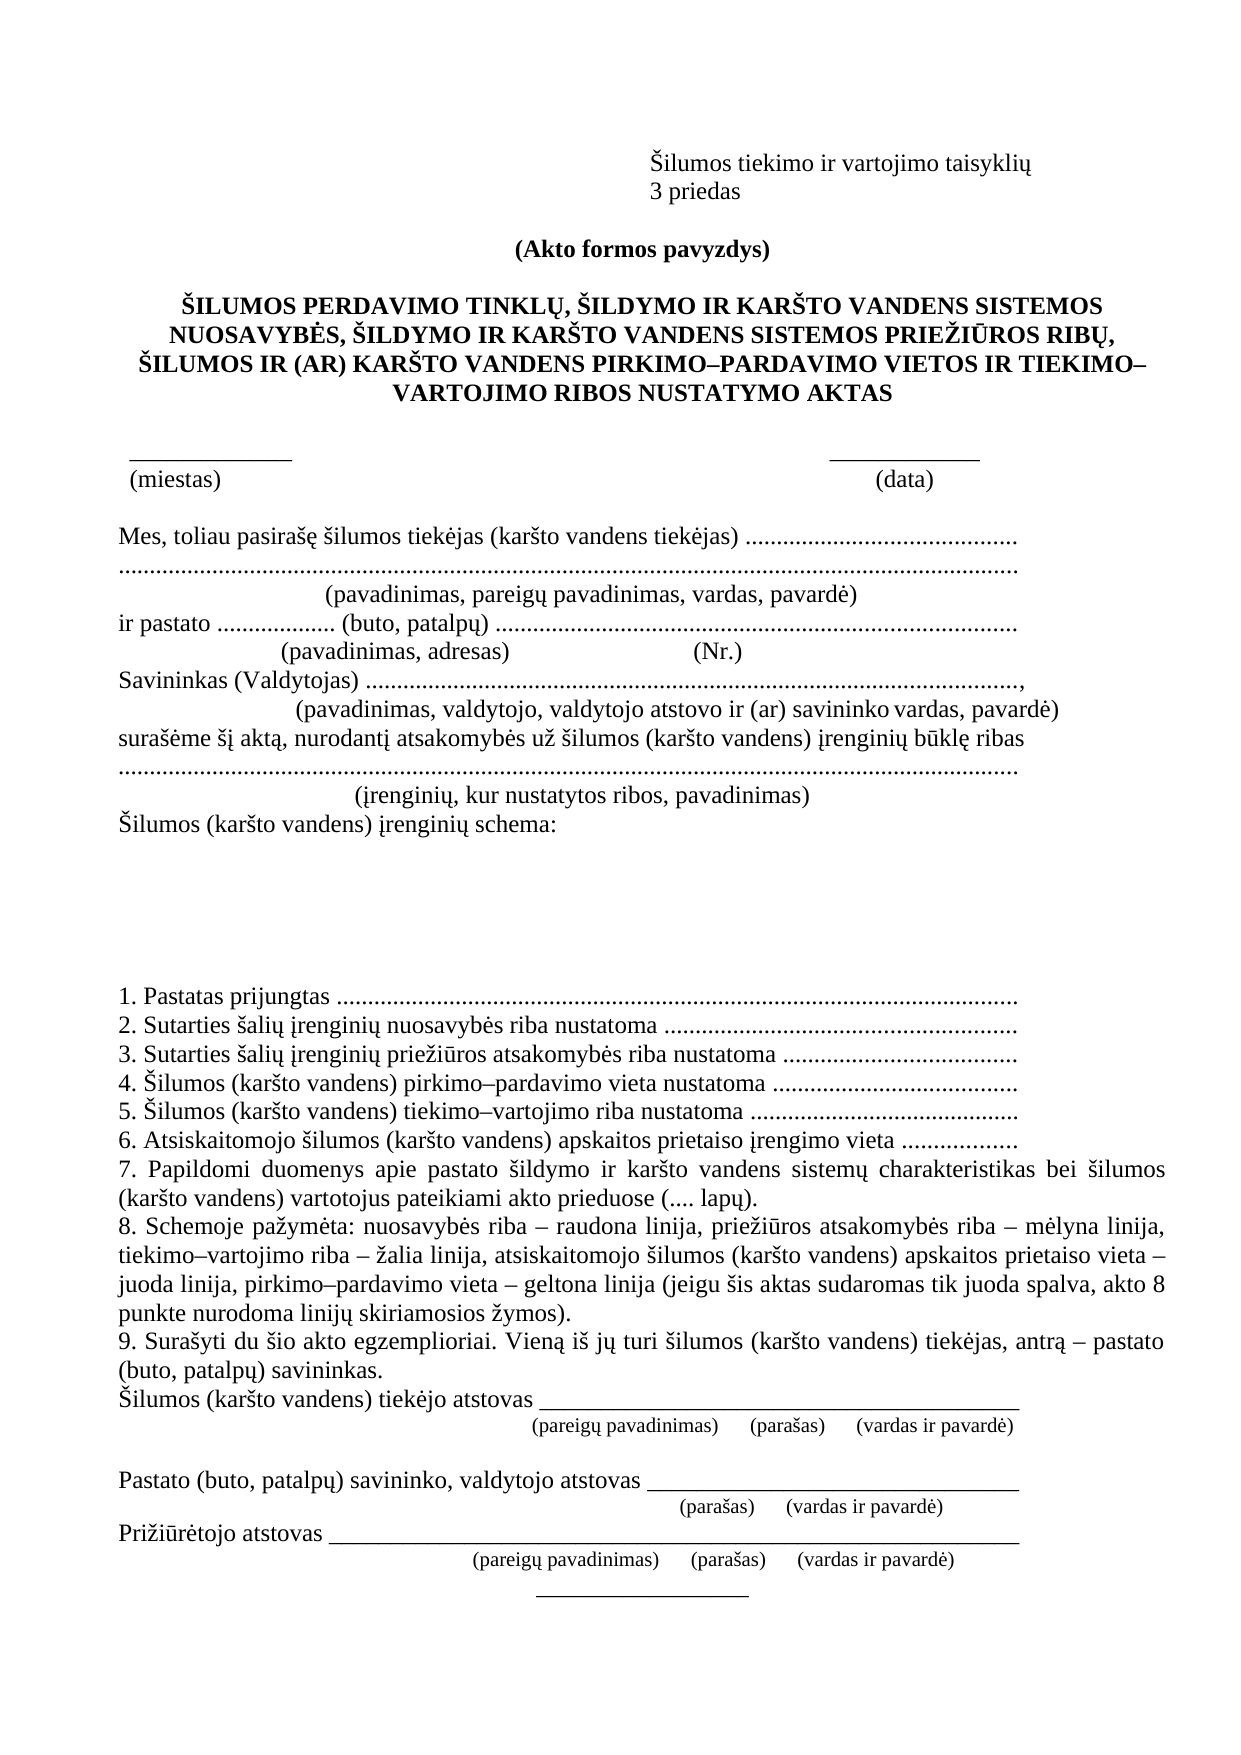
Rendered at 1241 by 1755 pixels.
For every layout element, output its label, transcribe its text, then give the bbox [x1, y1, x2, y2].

table_header [435, 435, 746, 493]
table_header [118, 838, 1063, 953]
text 1. Pastatas prijungtas [118, 981, 1166, 1010]
text 6. Atsiskaitomojo šilumos (karšto vandens) apskaitos prietaiso įrengimo vieta [118, 1125, 1166, 1154]
text 3. Sutarties šalių įrenginių priežiūros atsakomybės riba nustatoma [118, 1039, 1166, 1068]
text 7. Papildomi duomenys apie pastato šildymo ir karšto vandens sistemų charakteristikas bei šilumos (karšto vandens) vartotojus pateikiami akto prieduose (.... lapų). [118, 1154, 1166, 1211]
text 9. Surašyti du šio akto egzemplioriai. Vieną iš jų turi šilumos (karšto vandens) tiekėjas, antrą – pastato (buto, patalpų) savininkas. [118, 1326, 1166, 1384]
text 3 priedas [118, 176, 1166, 205]
text (pavadinimas, valdytojo, valdytojo atstovo ir (ar) savininko vardas, pavardė) [118, 694, 1166, 723]
text Pastato (buto, patalpų) savininko, valdytojo atstovas [118, 1465, 1166, 1494]
text Mes, toliau pasirašę šilumos tiekėjas (karšto vandens tiekėjas) [118, 521, 1166, 550]
text 5. Šilumos (karšto vandens) tiekimo–vartojimo riba nustatoma [118, 1096, 1166, 1125]
text ir pastato ................... (buto, patalpų) [118, 608, 1166, 636]
text (pavadinimas, pareigų pavadinimas, vardas, pavardė) [118, 579, 1166, 608]
text Savininkas (Valdytojas) , [118, 665, 1166, 694]
text Šilumos (karšto vandens) tiekėjo atstovas [118, 1384, 1166, 1413]
text 2. Sutarties šalių įrenginių nuosavybės riba nustatoma [118, 1010, 1166, 1039]
table_header ____________ (data) [746, 435, 1063, 493]
text surašėme šį aktą, nurodantį atsakomybės už šilumos (karšto vandens) įrenginių būklę ribas [118, 723, 1166, 751]
text ... [118, 550, 1166, 579]
text (pareigų pavadinimas) (parašas) (vardas ir pavardė) [118, 1413, 1166, 1437]
text (parašas) (vardas ir pavardė) [118, 1494, 1166, 1518]
table_header _____________ (miestas) [118, 435, 435, 493]
text (pareigų pavadinimas) (parašas) (vardas ir pavardė) [118, 1547, 1166, 1571]
text Šilumos tiekimo ir vartojimo taisyklių [118, 148, 1166, 176]
text 4. Šilumos (karšto vandens) pirkimo–pardavimo vieta nustatoma [118, 1068, 1166, 1096]
text Prižiūrėtojo atstovas [118, 1518, 1166, 1547]
text (pavadinimas, adresas) (Nr.) [118, 636, 1166, 665]
text ŠILUMOS PERDAVIMO TINKLŲ, ŠILDYMO IR KARŠTO VANDENS SISTEMOS NUOSAVYBĖS, ŠILDYMO IR KARŠTO VANDENS SISTEMOS PRIEŽIŪROS RIBŲ, ŠILUMOS IR (AR) KARŠTO VANDENS PIRKIMO–PARDAVIMO VIETOS IR TIEKIMO–VARTOJIMO RIBOS NUSTATYMO AKTAS [118, 291, 1166, 406]
text (įrenginių, kur nustatytos ribos, pavadinimas) [118, 780, 1166, 809]
text _________________ [118, 1571, 1166, 1600]
text (Akto formos pavyzdys) [118, 234, 1166, 263]
text 8. Schemoje pažymėta: nuosavybės riba – raudona linija, priežiūros atsakomybės riba – mėlyna linija, tiekimo–vartojimo riba – žalia linija, atsiskaitomojo šilumos (karšto vandens) apskaitos prietaiso vieta – juoda linija, pirkimo–pardavimo vieta – geltona linija (jeigu šis aktas sudaromas tik juoda spalva, akto 8 punkte nurodoma linijų skiriamosios žymos). [118, 1211, 1166, 1326]
text Šilumos (karšto vandens) įrenginių schema: [118, 809, 1166, 838]
